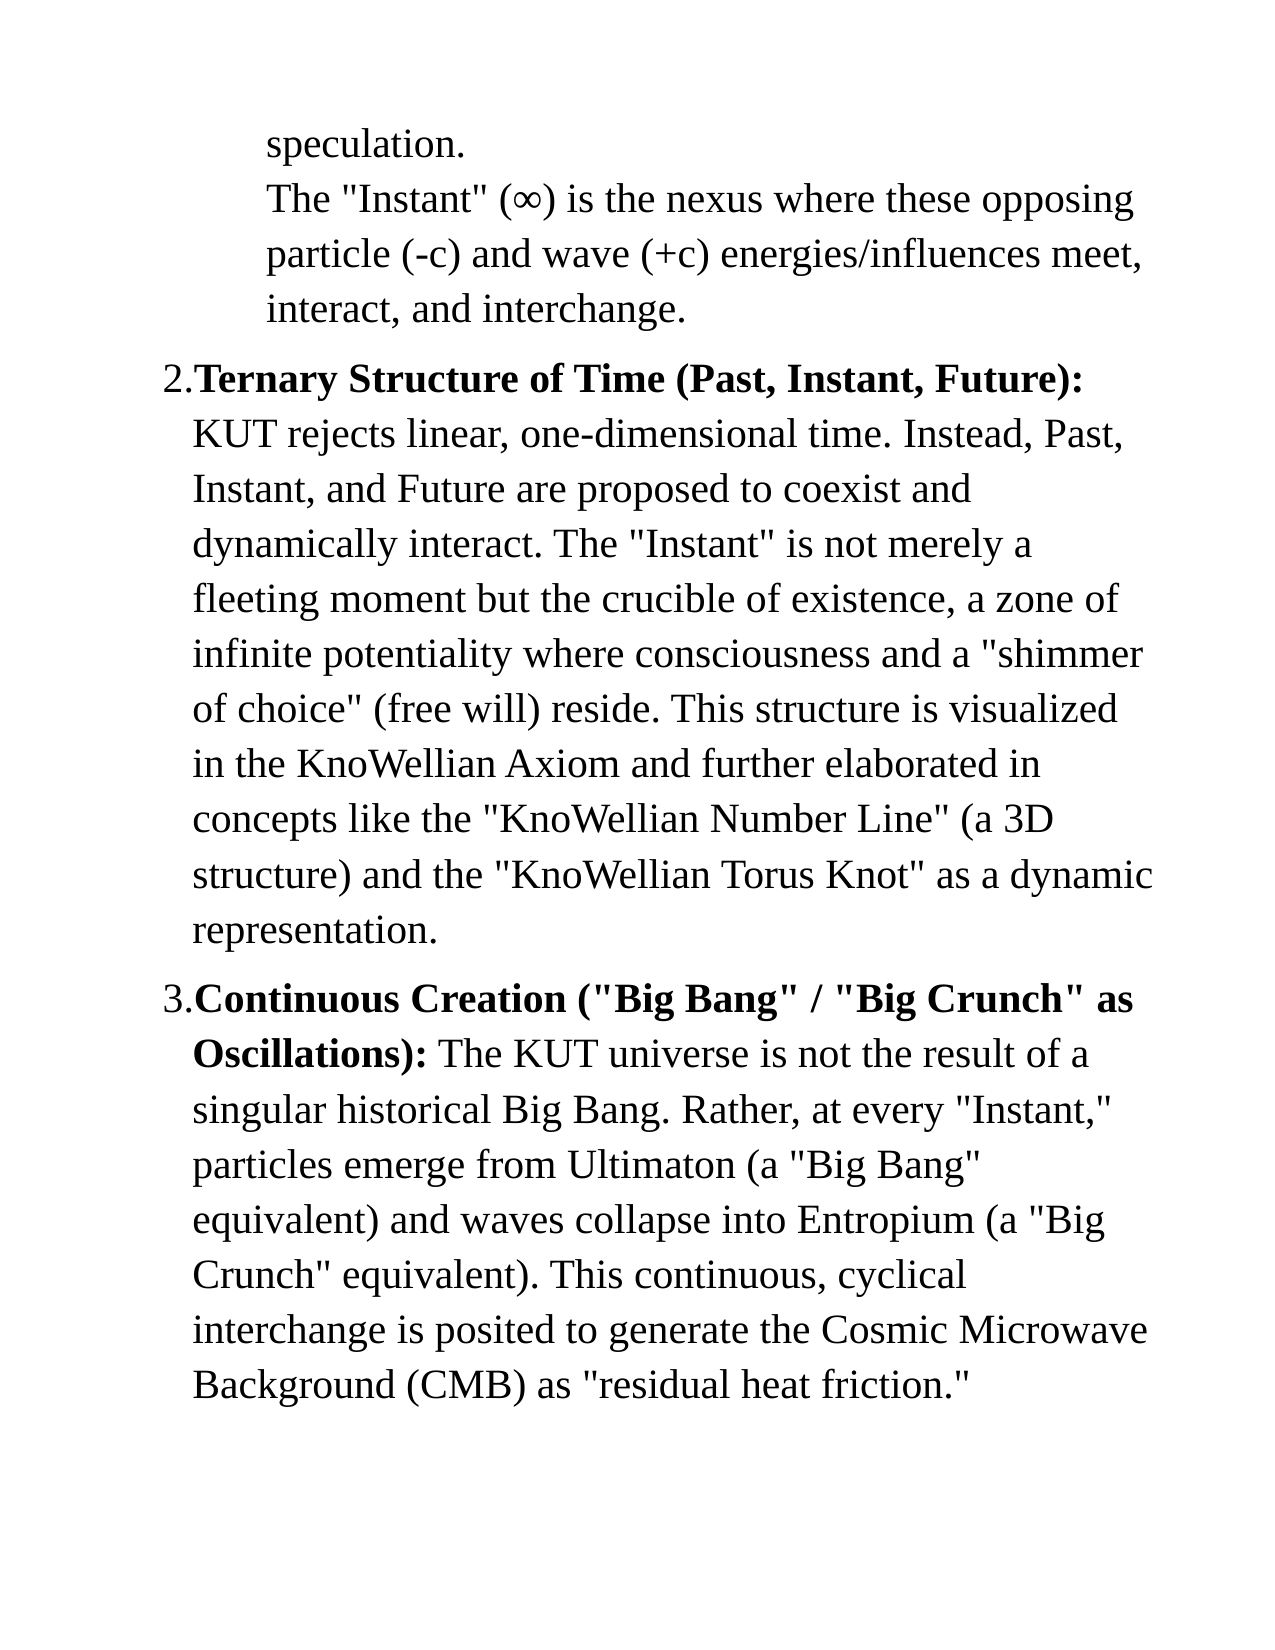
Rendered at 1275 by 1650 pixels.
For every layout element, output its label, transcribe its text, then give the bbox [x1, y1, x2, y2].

list Ternary Structure of Time (Past, Instant, Future): KUT rejects linear, one-dimensional time. Instead, Past, Instant, and Future are proposed to coexist and dynamically interact. The "Instant" is not merely a fleeting moment but the crucible of existence, a zone of infinite potentiality where consciousness and a "shimmer of choice" (free will) reside. This structure is visualized in the KnoWellian Axiom and further elaborated in concepts like the "KnoWellian Number Line" (a 3D structure) and the "KnoWellian Torus Knot" as a dynamic representation. [162, 353, 1157, 952]
list Continuous Creation ("Big Bang" / "Big Crunch" as Oscillations): The KUT universe is not the result of a singular historical Big Bang. Rather, at every "Instant," particles emerge from Ultimaton (a "Big Bang" equivalent) and waves collapse into Entropium (a "Big Crunch" equivalent). This continuous, cyclical interchange is posited to generate the Cosmic Microwave Background (CMB) as "residual heat friction." [162, 974, 1157, 1407]
list speculation. The "Instant" (∞) is the nexus where these opposing particle (-c) and wave (+c) energies/influences meet, interact, and interchange. [236, 118, 1157, 331]
